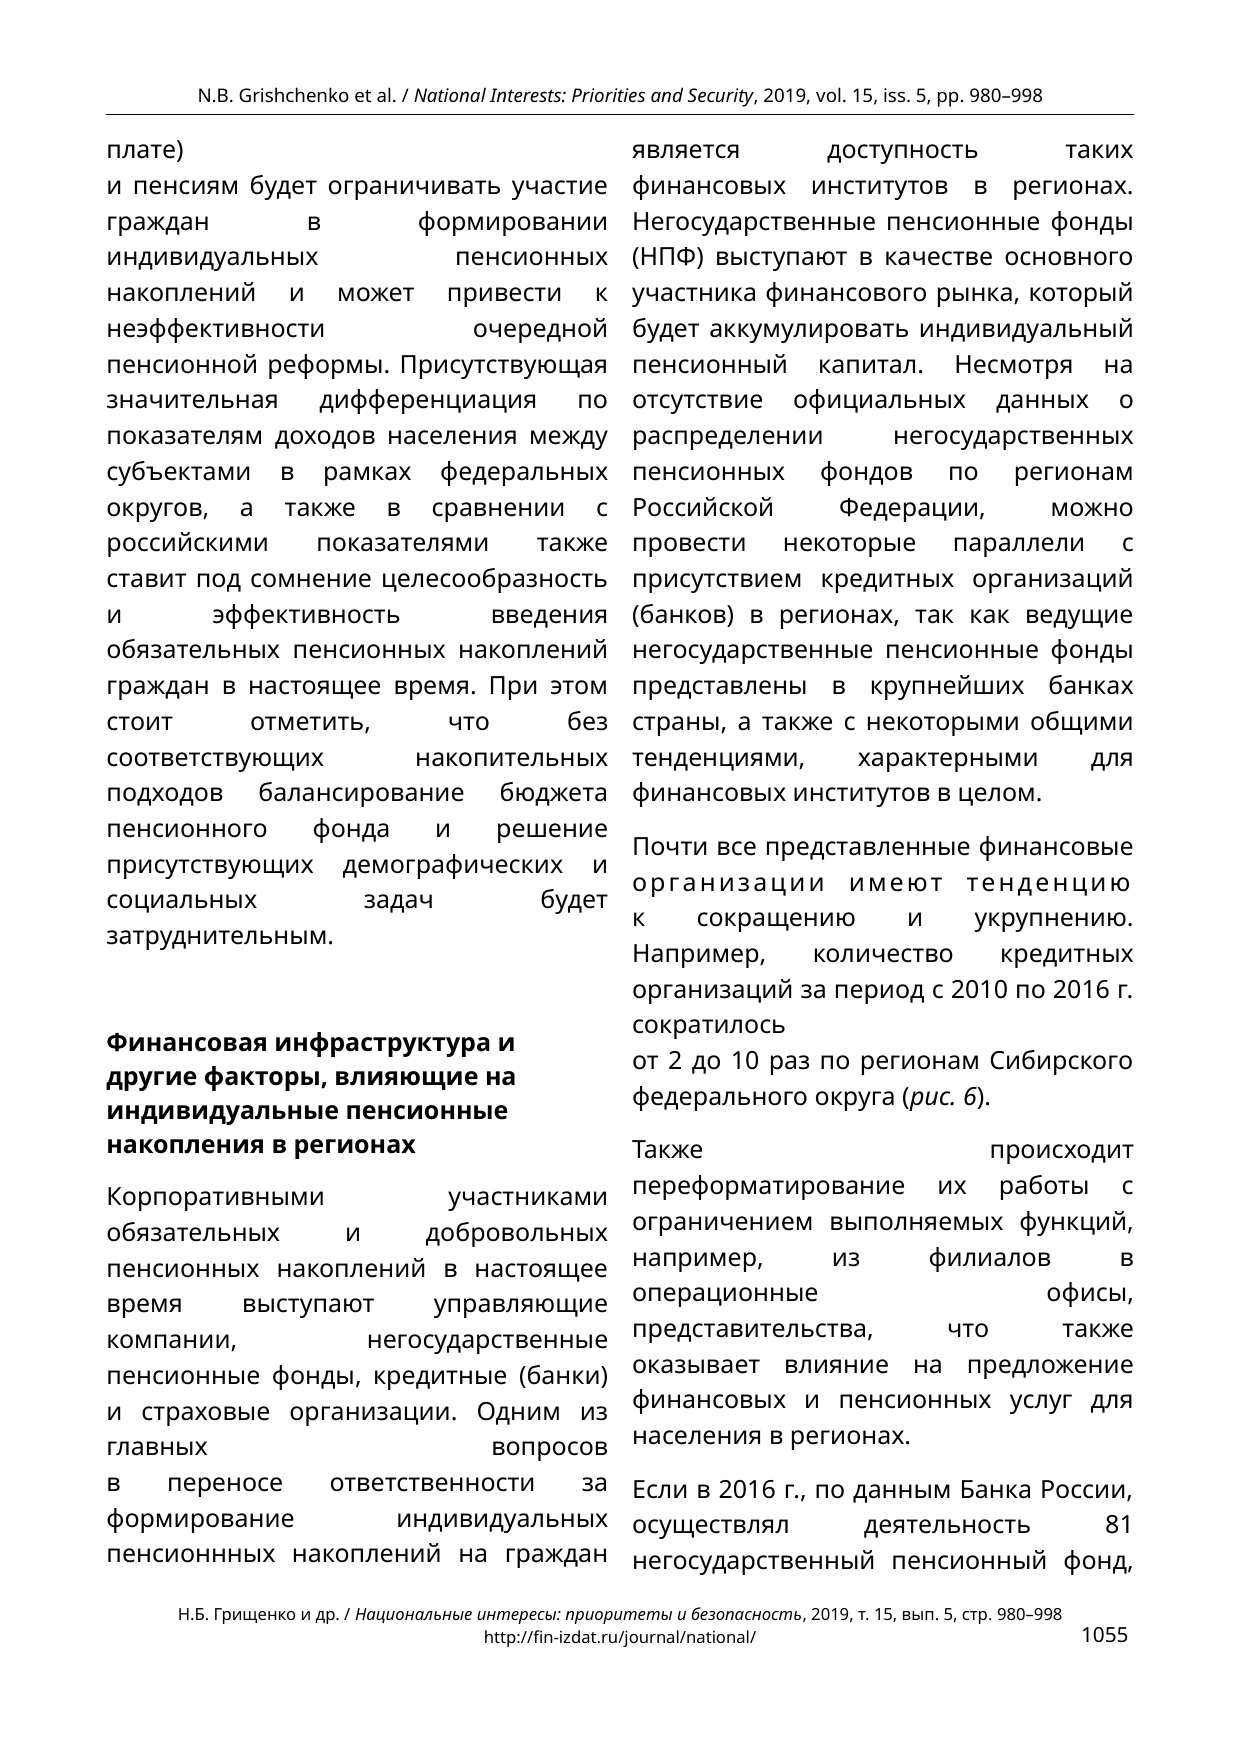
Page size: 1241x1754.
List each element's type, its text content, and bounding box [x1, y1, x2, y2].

text Если в 2016 г., по данным Банка России, осуществлял деятельность 81 негосударственный пенсионный фонд, [632, 1471, 1134, 1577]
text Финансовая инфраструктура и другие факторы, влияющие на индивидуальные пенсионные накопления в регионах [106, 1025, 608, 1161]
text плате) и пенсиям будет ограничивать участие граждан в формировании индивидуальных пенсионных накоплений и может привести к неэффективности очередной пенсионной реформы. Присутствующая значительная дифференциация по показателям доходов населения между субъектами в рамках федеральных округов, а также в сравнении с российскими показателями также ставит под сомнение целесообразность и эффективность введения обязательных пенсионных накоплений граждан в настоящее время. При этом стоит отметить, что без соответствующих накопительных подходов балансирование бюджета пенсионного фонда и решение присутствующих демографических и социальных задач будет затруднительным. [106, 132, 608, 952]
text Почти все представленные финансовые организации имеют тенденцию к сокращению и укрупнению. Например, количество кредитных организаций за период с 2010 по 2016 г. сократилось от 2 до 10 раз по регионам Сибирского федерального округа (рис. 6). [632, 828, 1134, 1113]
text Также происходит переформатирование их работы с ограничением выполняемых функций, например, из филиалов в операционные офисы, представительства, что также оказывает влияние на предложение финансовых и пенсионных услуг для населения в регионах. [632, 1132, 1134, 1452]
text является доступность таких финансовых институтов в регионах. Негосударственные пенсионные фонды (НПФ) выступают в качестве основного участника финансового рынка, который будет аккумулировать индивидуальный пенсионный капитал. Несмотря на отсутствие официальных данных о распределении негосударственных пенсионных фондов по регионам Российской Федерации, можно провести некоторые параллели с присутствием кредитных организаций (банков) в регионах, так как ведущие негосударственные пенсионные фонды представлены в крупнейших банках страны, а также с некоторыми общими тенденциями, характерными для финансовых институтов в целом. [632, 132, 1134, 809]
text Корпоративными участниками обязательных и добровольных пенсионных накоплений в настоящее время выступают управляющие компании, негосударственные пенсионные фонды, кредитные (банки) и страховые организации. Одним из главных вопросов в переносе ответственности за формирование индивидуальных пенсионнных накоплений на граждан [106, 1179, 608, 1570]
